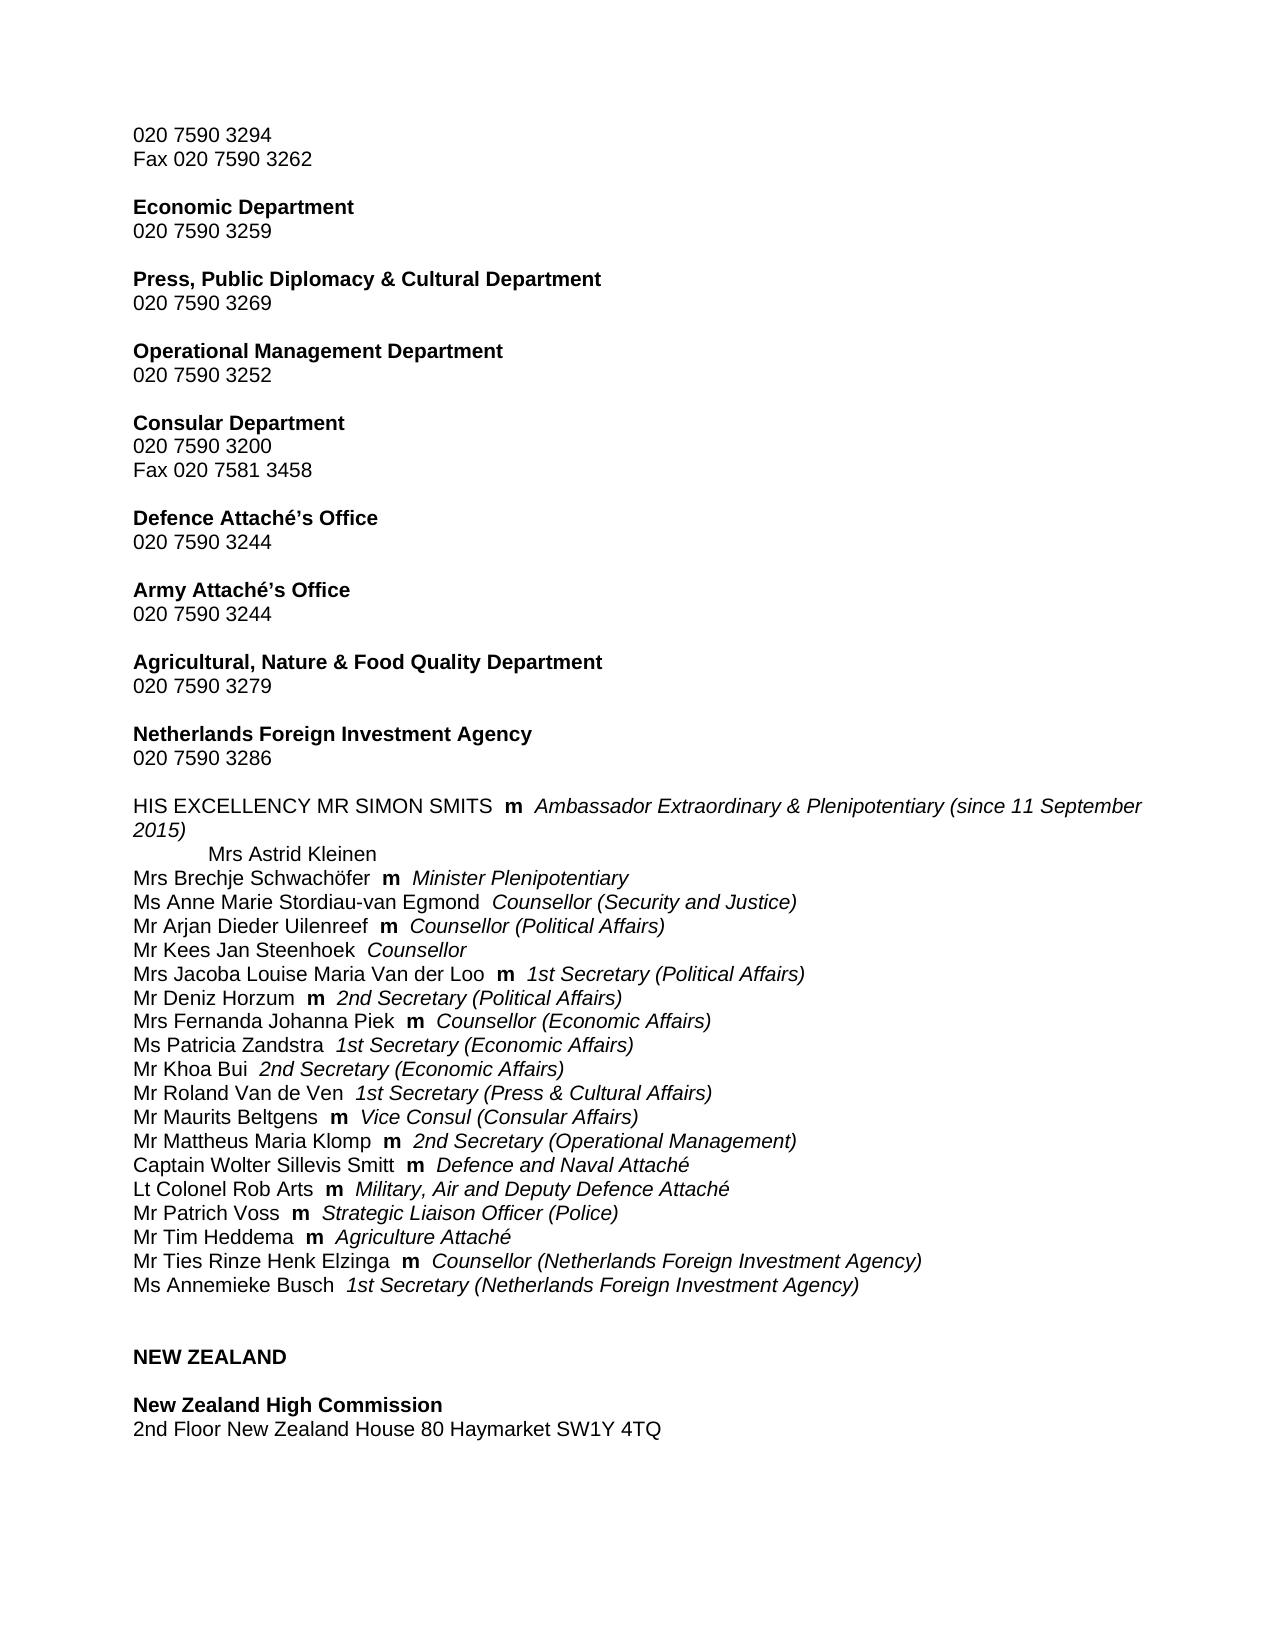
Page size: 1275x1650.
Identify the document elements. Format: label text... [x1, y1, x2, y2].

text Mr Roland Van de Ven 1st Secretary (Press & Cultural Affairs) [133, 1081, 1181, 1105]
text 020 7590 3294 [133, 123, 1181, 147]
text Mr Kees Jan Steenhoek Counsellor [133, 937, 1181, 961]
text Mrs Brechje Schwachöfer m Minister Plenipotentiary [133, 866, 1181, 889]
text Fax 020 7590 3262 [133, 147, 1181, 171]
text Mrs Fernanda Johanna Piek m Counsellor (Economic Affairs) [133, 1009, 1181, 1033]
text HIS EXCELLENCY MR SIMON SMITS m Ambassador Extraordinary & Plenipotentiary (since 11 September 2015) [133, 794, 1181, 842]
text Ms Patricia Zandstra 1st Secretary (Economic Affairs) [133, 1033, 1181, 1057]
text Mr Khoa Bui 2nd Secretary (Economic Affairs) [133, 1057, 1181, 1081]
text Press, Public Diplomacy & Cultural Department [133, 267, 1181, 291]
text Mr Ties Rinze Henk Elzinga m Counsellor (Netherlands Foreign Investment Agency) [133, 1249, 1181, 1273]
text 020 7590 3286 [133, 746, 1181, 770]
text 020 7590 3269 [133, 291, 1181, 314]
text 020 7590 3259 [133, 219, 1181, 243]
text 020 7590 3244 [133, 602, 1181, 626]
text Mr Deniz Horzum m 2nd Secretary (Political Affairs) [133, 985, 1181, 1009]
text Mr Tim Heddema m Agriculture Attaché [133, 1225, 1181, 1249]
text 020 7590 3279 [133, 674, 1181, 698]
text Operational Management Department [133, 338, 1181, 362]
text Mr Arjan Dieder Uilenreef m Counsellor (Political Affairs) [133, 913, 1181, 937]
text Mr Mattheus Maria Klomp m 2nd Secretary (Operational Management) [133, 1129, 1181, 1153]
text Mrs Jacoba Louise Maria Van der Loo m 1st Secretary (Political Affairs) [133, 961, 1181, 985]
text Defence Attaché’s Office [133, 506, 1181, 530]
text Fax 020 7581 3458 [133, 458, 1181, 482]
text Economic Department [133, 195, 1181, 219]
text 020 7590 3244 [133, 530, 1181, 554]
text Captain Wolter Sillevis Smitt m Defence and Naval Attaché [133, 1153, 1181, 1177]
text Netherlands Foreign Investment Agency [133, 722, 1181, 746]
text Mr Patrich Voss m Strategic Liaison Officer (Police) [133, 1201, 1181, 1225]
text Agricultural, Nature & Food Quality Department [133, 650, 1181, 674]
text 2nd Floor New Zealand House 80 Haymarket SW1Y 4TQ [133, 1417, 1181, 1441]
text Army Attaché’s Office [133, 578, 1181, 602]
text Consular Department [133, 410, 1181, 434]
text Mrs Astrid Kleinen [133, 842, 1181, 866]
text Ms Annemieke Busch 1st Secretary (Netherlands Foreign Investment Agency) [133, 1273, 1181, 1297]
text Lt Colonel Rob Arts m Military, Air and Deputy Defence Attaché [133, 1177, 1181, 1201]
text Ms Anne Marie Stordiau-van Egmond Counsellor (Security and Justice) [133, 889, 1181, 913]
text NEW ZEALAND [133, 1345, 1181, 1369]
text 020 7590 3200 [133, 434, 1181, 458]
text Mr Maurits Beltgens m Vice Consul (Consular Affairs) [133, 1105, 1181, 1129]
text 020 7590 3252 [133, 362, 1181, 386]
text New Zealand High Commission [133, 1393, 1181, 1417]
